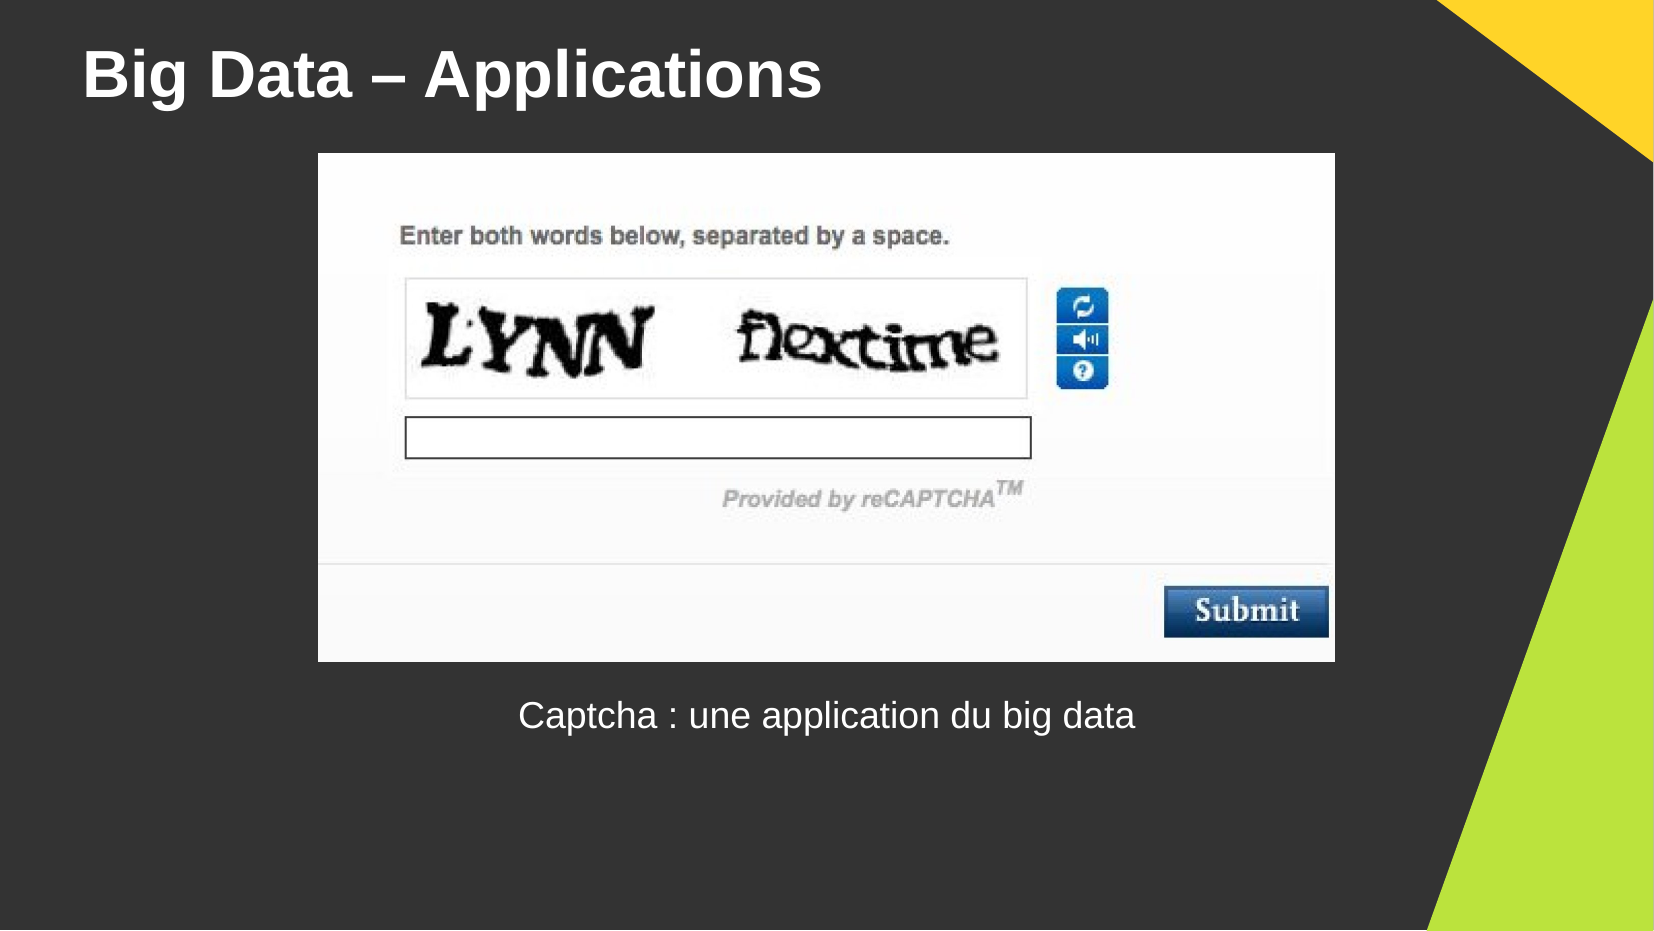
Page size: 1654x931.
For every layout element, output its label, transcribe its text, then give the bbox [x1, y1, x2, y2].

title Big Data – Applications [82, 37, 1571, 115]
text_box Captcha : une application du big data [239, 686, 1415, 786]
picture [318, 153, 1335, 662]
text_box [1436, 0, 1654, 163]
text_box [1426, 296, 1654, 931]
